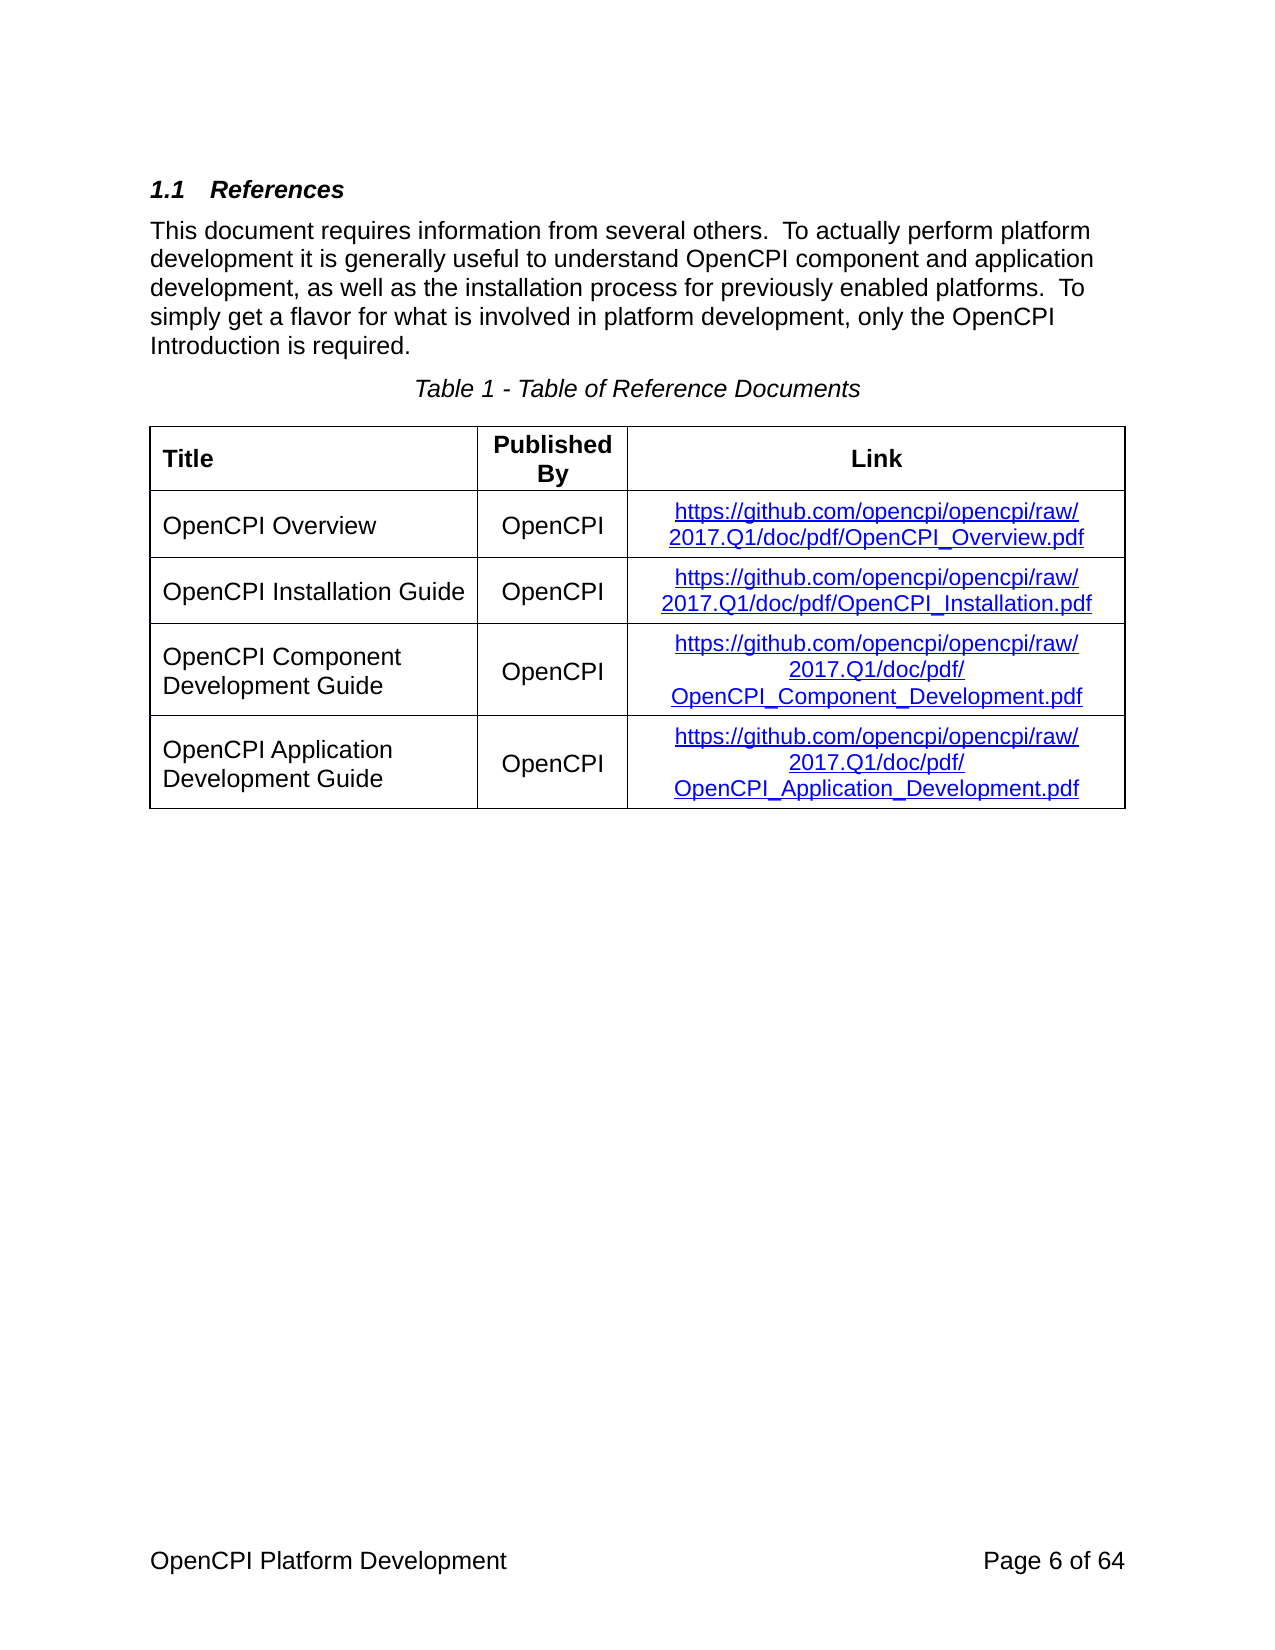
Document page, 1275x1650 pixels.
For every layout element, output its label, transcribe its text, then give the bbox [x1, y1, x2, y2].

table_cell https://github.com/opencpi/opencpi/raw/2017.Q1/doc/pdf/OpenCPI_Component_Development.pdf [628, 624, 1124, 715]
table_cell OpenCPI Overview [151, 491, 477, 557]
table_cell OpenCPI [478, 716, 627, 808]
table_header Link [628, 427, 1124, 490]
table_cell https://github.com/opencpi/opencpi/raw/2017.Q1/doc/pdf/OpenCPI_Application_Development.pdf [628, 716, 1124, 808]
table_cell OpenCPI [478, 624, 627, 715]
table_cell https://github.com/opencpi/opencpi/raw/2017.Q1/doc/pdf/OpenCPI_Overview.pdf [628, 491, 1124, 557]
table_cell OpenCPI Application Development Guide [151, 716, 477, 808]
table_cell OpenCPI [478, 558, 627, 623]
table_cell OpenCPI [478, 491, 627, 557]
table_cell OpenCPI Component Development Guide [151, 624, 477, 715]
text This document requires information from several others. To actually perform platform development it is generally useful to understand OpenCPI component and application development, as well as the installation process for previously enabled platforms. To simply get a flavor for what is involved in platform development, only the OpenCPI Introduction is required. [150, 216, 1125, 359]
table_header Published By [478, 427, 627, 490]
table_cell https://github.com/opencpi/opencpi/raw/2017.Q1/doc/pdf/OpenCPI_Installation.pdf [628, 558, 1124, 623]
subtitle References [150, 175, 1125, 204]
text Table 1 - Table of Reference Documents [150, 374, 1125, 403]
table_header Title [151, 427, 477, 490]
table_cell OpenCPI Installation Guide [151, 558, 477, 623]
